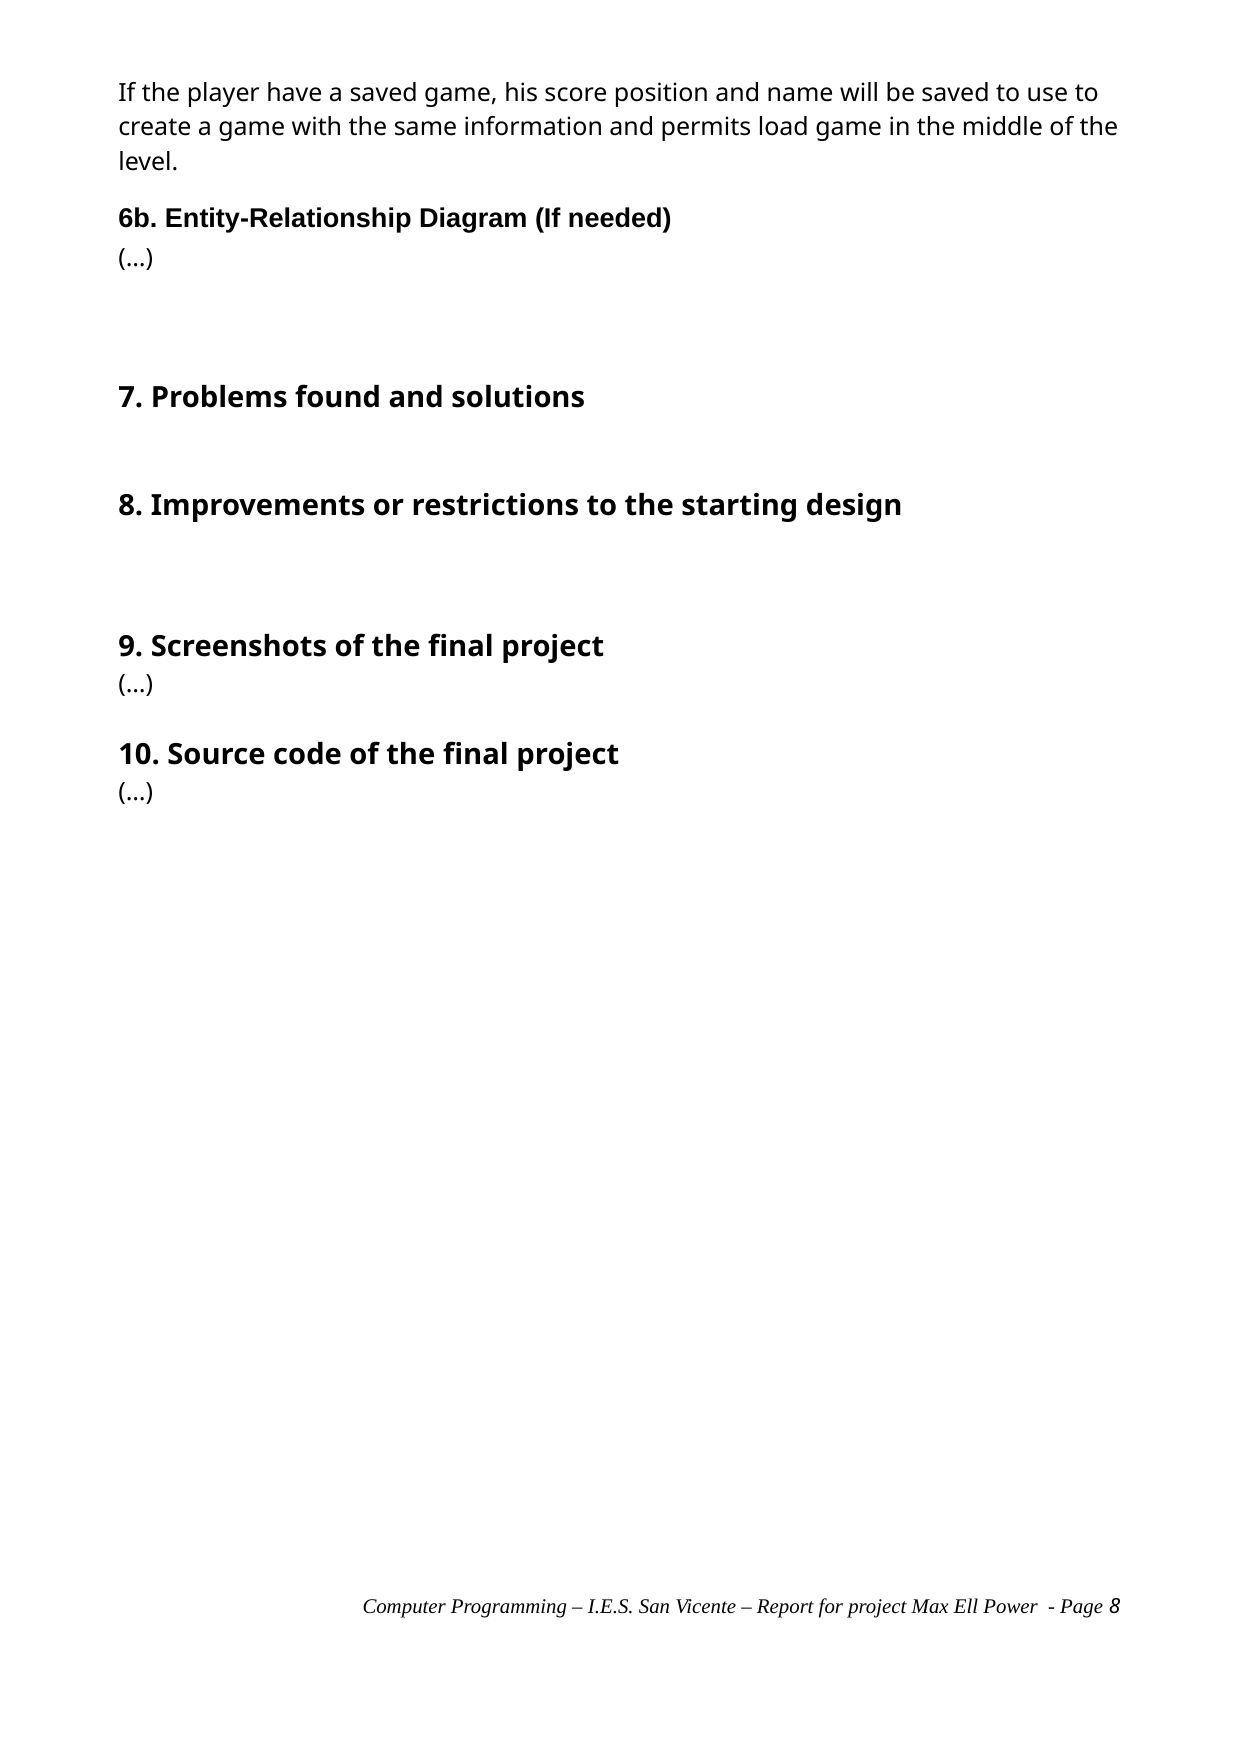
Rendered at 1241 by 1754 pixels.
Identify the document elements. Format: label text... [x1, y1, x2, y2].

text (…) [118, 240, 1122, 274]
text If the player have a saved game, his score position and name will be saved to use to create a game with the same information and permits load game in the middle of the level. [118, 75, 1122, 177]
subtitle 8. Improvements or restrictions to the starting design [118, 484, 1122, 523]
subtitle 10. Source code of the final project [118, 733, 1122, 773]
subtitle 6b. Entity-Relationship Diagram (If needed) [118, 202, 1122, 233]
text (…) [118, 665, 1122, 699]
subtitle 7. Problems found and solutions [118, 376, 1122, 416]
subtitle 9. Screenshots of the final project [118, 626, 1122, 665]
text (…) [118, 773, 1122, 807]
